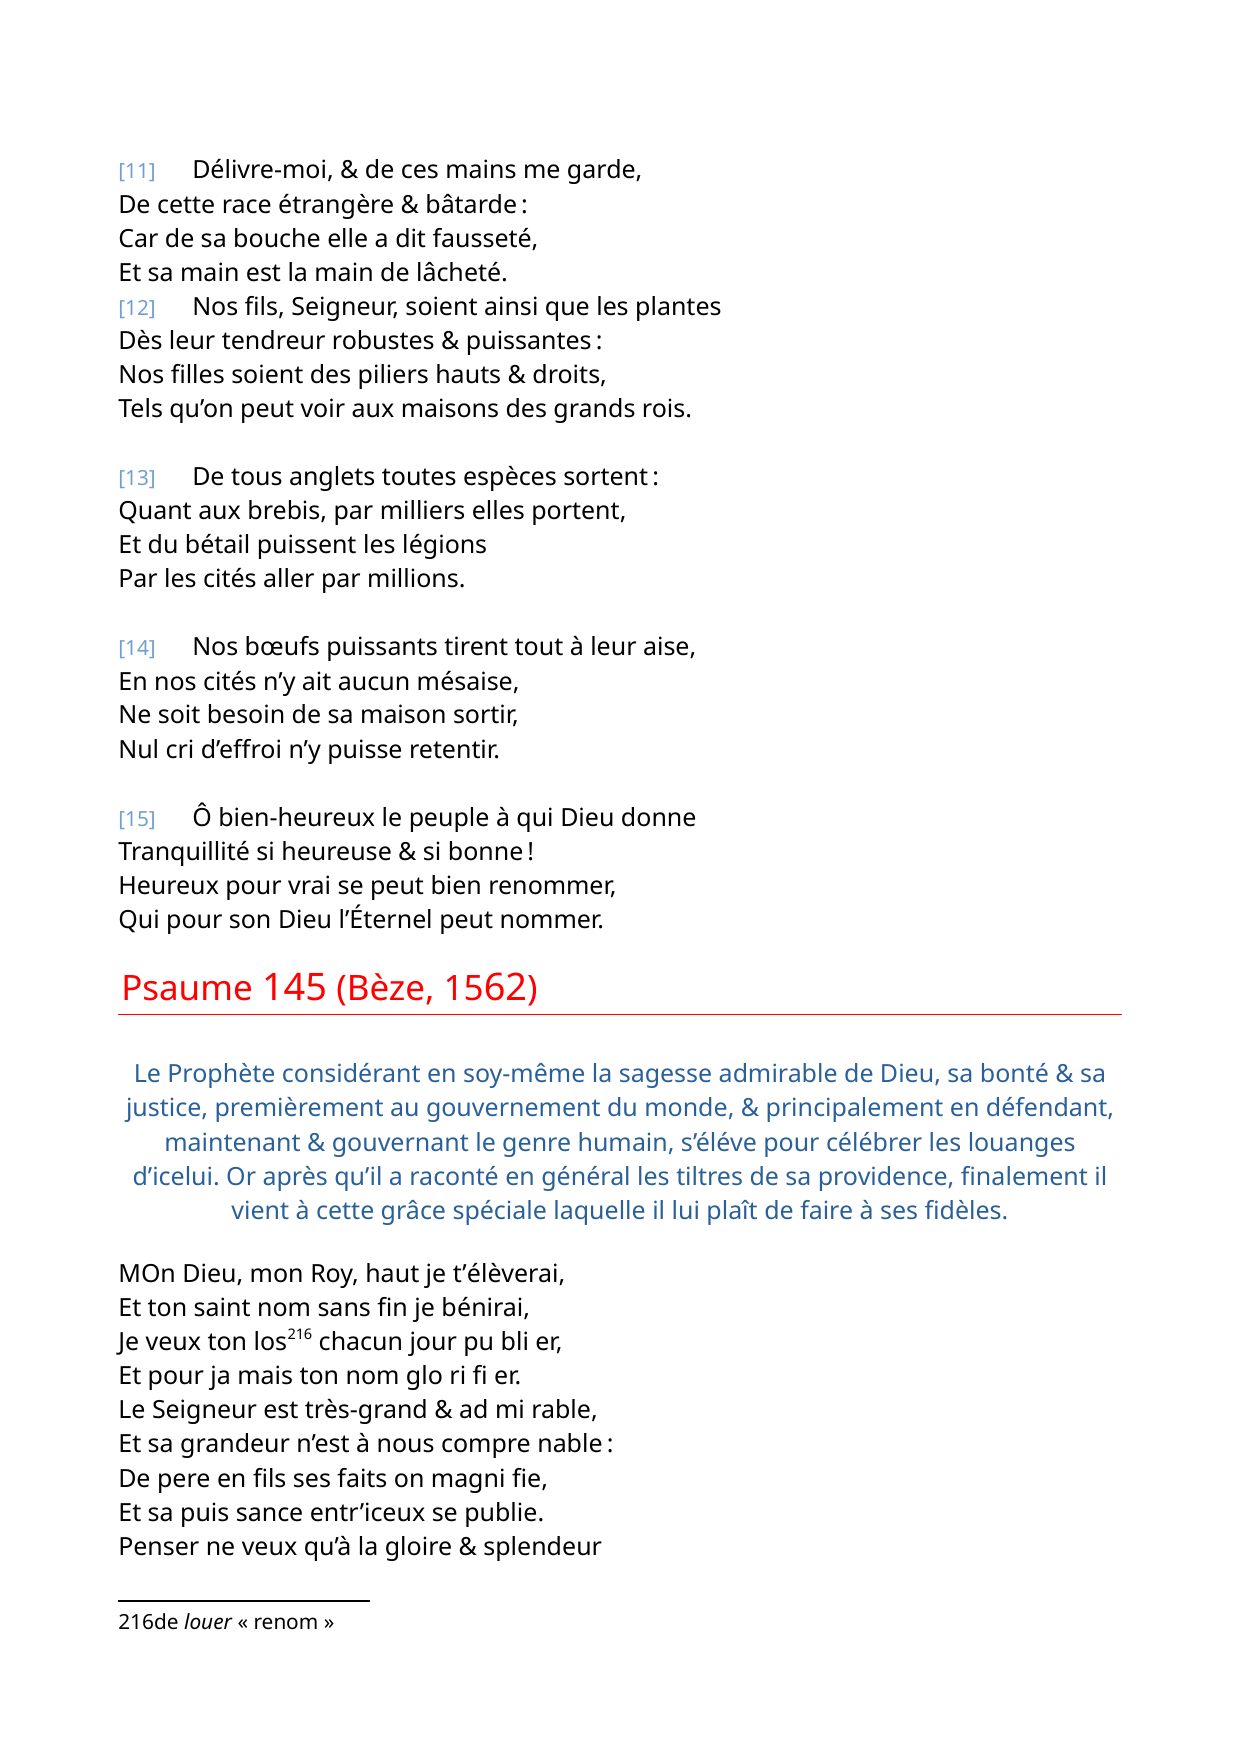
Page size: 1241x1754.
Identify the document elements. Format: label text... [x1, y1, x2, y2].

text [15] Ô bien-heureux le peuple à qui Dieu donne [118, 799, 1122, 833]
text Et sa main est la main de lâcheté. [118, 254, 1122, 288]
text Et sa grandeur n’est à nous compre nable : [118, 1426, 1122, 1460]
text En nos cités n’y ait aucun mésaise, [118, 663, 1122, 697]
text [14] Nos bœufs puissants tirent tout à leur aise, [118, 629, 1122, 663]
text Dès leur tendreur robustes & puissantes : [118, 322, 1122, 357]
text Et ton saint nom sans fin je bénirai, [118, 1290, 1122, 1324]
text Tels qu’on peut voir aux maisons des grands rois. [118, 391, 1122, 425]
text Tranquillité si heureuse & si bonne ! [118, 833, 1122, 867]
text Je veux ton los chacun jour pu bli er, [118, 1324, 1122, 1358]
text De pere en fils ses faits on magni fie, [118, 1460, 1122, 1494]
text Qui pour son Dieu l’Éternel peut nommer. [118, 902, 1122, 936]
text Penser ne veux qu’à la gloire & splendeur [118, 1528, 1122, 1562]
text Ne soit besoin de sa maison sortir, [118, 697, 1122, 731]
text Par les cités aller par millions. [118, 561, 1122, 595]
text Le Prophète considérant en soy-même la sagesse admirable de Dieu, sa bonté & sa justice, premièrement au gouvernement du monde, & principalement en défendant, maintenant & gouvernant le genre humain, s’éléve pour célébrer les louanges d’icelui. Or après qu’il a raconté en général les tiltres de sa providence, finalement il vient à cette grâce spéciale laquelle il lui plaît de faire à ses fidèles. [118, 1056, 1122, 1226]
text MOn Dieu, mon Roy, haut je t’élèverai, [118, 1256, 1122, 1290]
text [11] Délivre-moi, & de ces mains me garde, [118, 152, 1122, 186]
subtitle Psaume 145 (Bèze, 1562) [118, 956, 1122, 1014]
text Nos filles soient des piliers hauts & droits, [118, 357, 1122, 391]
text Heureux pour vrai se peut bien renommer, [118, 867, 1122, 902]
text Nul cri d’effroi n’y puisse retentir. [118, 731, 1122, 765]
text Et du bétail puissent les légions [118, 527, 1122, 561]
text Le Seigneur est très-grand & ad mi rable, [118, 1392, 1122, 1426]
text Quant aux brebis, par milliers elles portent, [118, 493, 1122, 527]
text Et pour ja mais ton nom glo ri fi er. [118, 1358, 1122, 1392]
text [13] De tous anglets toutes espèces sortent : [118, 459, 1122, 493]
text [12] Nos fils, Seigneur, soient ainsi que les plantes [118, 288, 1122, 322]
text Et sa puis sance entr’iceux se publie. [118, 1494, 1122, 1528]
text De cette race étrangère & bâtarde : [118, 186, 1122, 220]
text de louer « renom » [118, 1607, 1122, 1636]
text Car de sa bouche elle a dit fausseté, [118, 220, 1122, 254]
